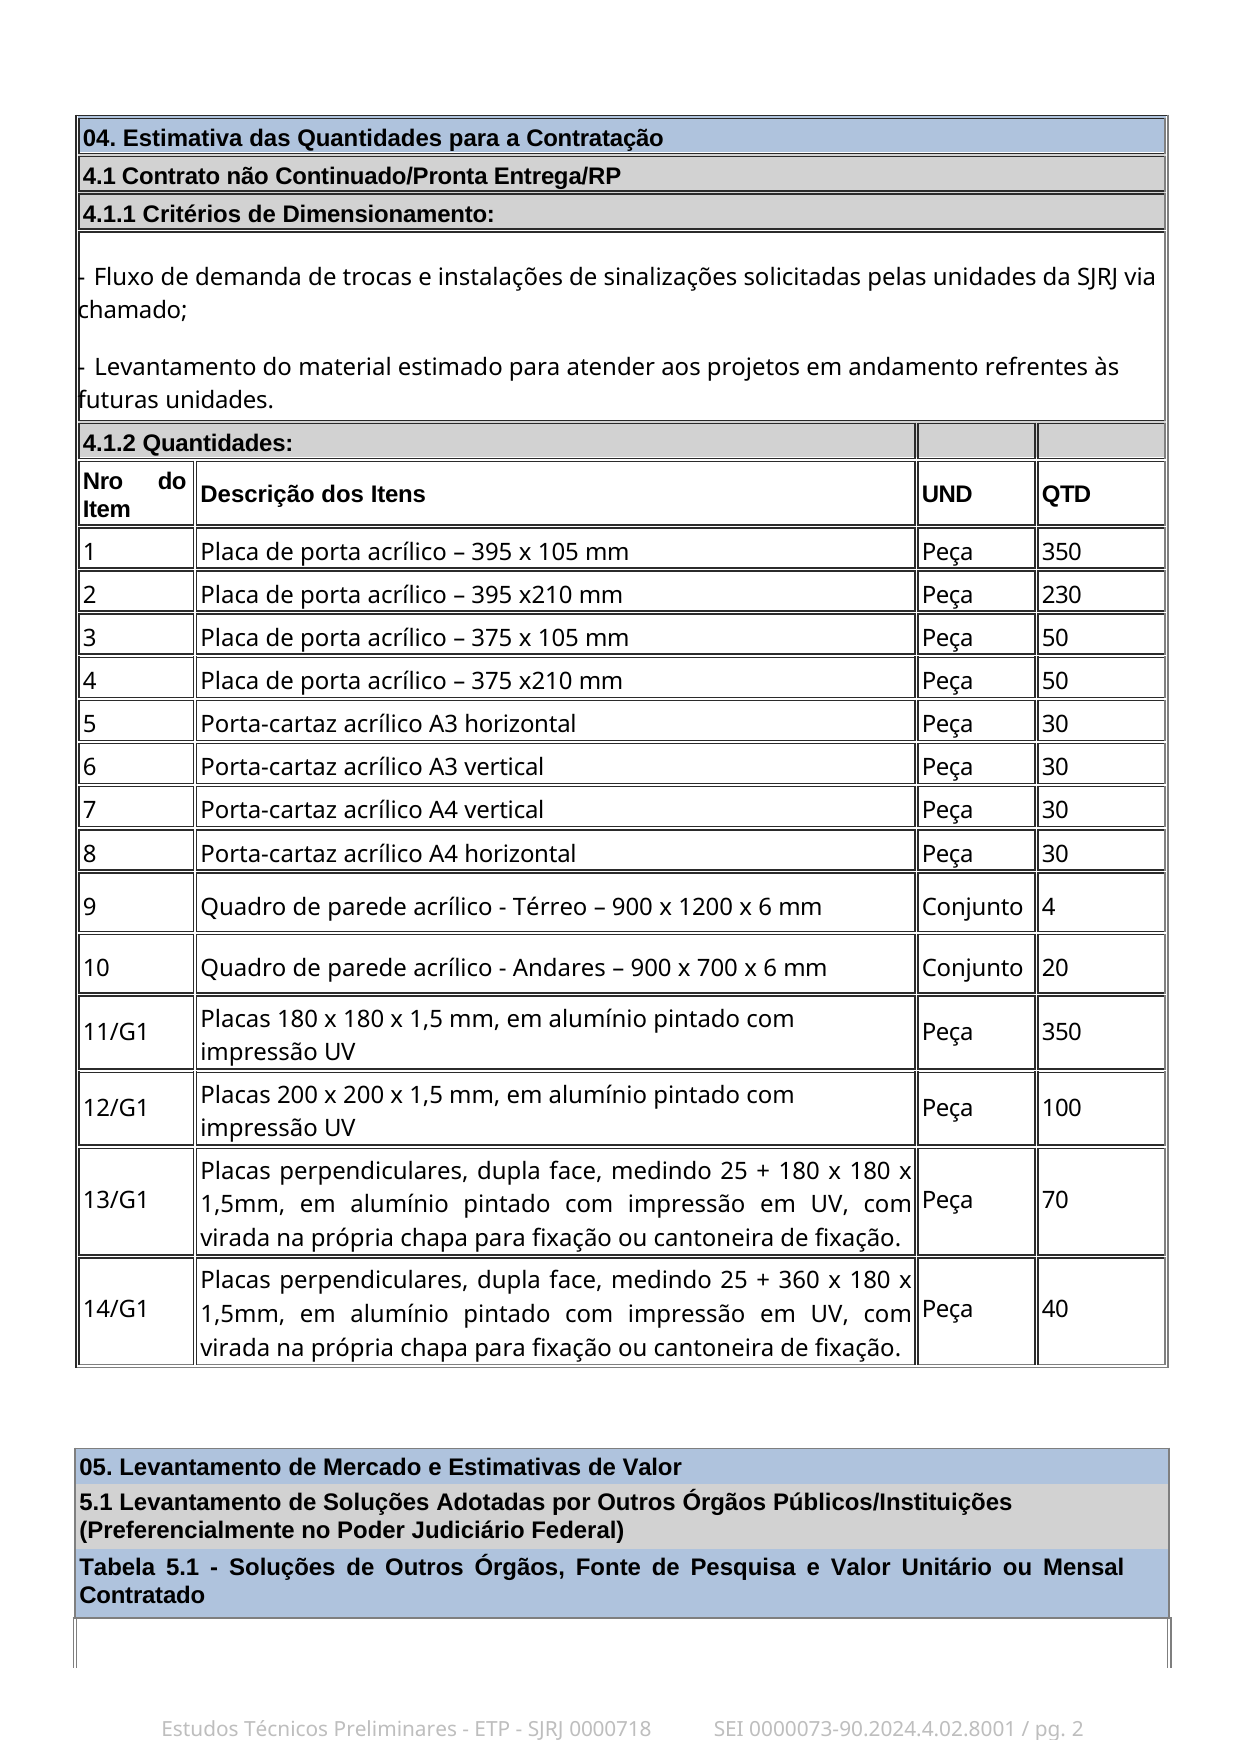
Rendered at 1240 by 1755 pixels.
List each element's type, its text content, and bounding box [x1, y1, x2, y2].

table_cell [919, 424, 1034, 457]
table_cell Placa de porta acrílico – 375 x 105 mm [197, 615, 914, 653]
table_cell 4 [1039, 874, 1164, 931]
table_cell Peça [919, 787, 1034, 826]
table_cell 14/G1 [80, 1259, 193, 1364]
table_cell 2 [80, 572, 193, 610]
table_cell Tabela 5.1 - Soluções de Outros Órgãos, Fonte de Pesquisa e Valor Unitário ou Mensal Contratado [76, 1549, 1168, 1617]
table_cell Placa de porta acrílico – 375 x210 mm [197, 658, 914, 696]
table_cell Peça [919, 744, 1034, 783]
table_cell 230 [1039, 572, 1164, 610]
table_cell 30 [1039, 831, 1164, 869]
table_cell Peça [919, 658, 1034, 696]
table_cell Placas 180 x 180 x 1,5 mm, em alumínio pintado com impressão UV [197, 997, 914, 1068]
table_cell 350 [1039, 997, 1164, 1068]
table_cell Porta-cartaz acrílico A3 vertical [197, 744, 914, 783]
table_cell 12/G1 [80, 1073, 193, 1144]
table_cell Placas 200 x 200 x 1,5 mm, em alumínio pintado com impressão UV [197, 1073, 914, 1144]
table_cell 4.1 Contrato não Continuado/Pronta Entrega/RP [80, 157, 1164, 190]
table_cell 20 [1039, 935, 1164, 992]
table_cell 9 [80, 874, 193, 931]
table_cell Peça [919, 1149, 1034, 1254]
table_cell 30 [1039, 701, 1164, 739]
table_cell 5 [80, 701, 193, 739]
table_cell 50 [1039, 658, 1164, 696]
table_cell Peça [919, 701, 1034, 739]
table_cell Descrição dos Itens [197, 462, 914, 524]
table_cell Peça [919, 572, 1034, 610]
table_cell 11/G1 [80, 997, 193, 1068]
table_cell 70 [1039, 1149, 1164, 1254]
table_cell Quadro de parede acrílico - Andares – 900 x 700 x 6 mm [197, 935, 914, 992]
table_cell Conjunto [919, 935, 1034, 992]
table_cell 40 [1039, 1259, 1164, 1364]
table_cell 50 [1039, 615, 1164, 653]
table_cell Peça [919, 1259, 1034, 1364]
table_cell Peça [919, 1073, 1034, 1144]
table_cell Conjunto [919, 874, 1034, 931]
table_cell 8 [80, 831, 193, 869]
table_cell QTD [1039, 462, 1164, 524]
table_cell Peça [919, 529, 1034, 567]
table_cell Nro do Item [80, 462, 193, 524]
table_cell Placas perpendiculares, dupla face, medindo 25 + 180 x 180 x 1,5mm, em alumínio pintado com impressão em UV, com virada na própria chapa para fixação ou cantoneira de fixação. [197, 1149, 914, 1254]
table_cell 5.1 Levantamento de Soluções Adotadas por Outros Órgãos Públicos/Instituições (Preferencialmente no Poder Judiciário Federal) [76, 1484, 1168, 1549]
table_cell Quadro de parede acrílico - Térreo – 900 x 1200 x 6 mm [197, 874, 914, 931]
table_cell Peça [919, 615, 1034, 653]
table_cell Placa de porta acrílico – 395 x 105 mm [197, 529, 914, 567]
table_cell 4 [80, 658, 193, 696]
table_cell Porta-cartaz acrílico A4 vertical [197, 787, 914, 826]
table_cell UND [919, 462, 1034, 524]
table_cell 30 [1039, 787, 1164, 826]
table_cell Peça [919, 997, 1034, 1068]
table_cell [77, 1619, 1167, 1668]
table_cell 4.1.2 Quantidades: [80, 424, 914, 457]
table_cell 4.1.1 Critérios de Dimensionamento: [80, 195, 1164, 228]
table_cell 1 [80, 529, 193, 567]
table_cell 6 [80, 744, 193, 783]
table_cell Porta-cartaz acrílico A3 horizontal [197, 701, 914, 739]
table_cell 30 [1039, 744, 1164, 783]
table_cell [1039, 424, 1164, 457]
table_cell Placa de porta acrílico – 395 x210 mm [197, 572, 914, 610]
table_header 04. Estimativa das Quantidades para a Contratação [80, 119, 1164, 152]
table_cell Placas perpendiculares, dupla face, medindo 25 + 360 x 180 x 1,5mm, em alumínio pintado com impressão em UV, com virada na própria chapa para fixação ou cantoneira de fixação. [197, 1259, 914, 1364]
table_cell 350 [1039, 529, 1164, 567]
table_cell Porta-cartaz acrílico A4 horizontal [197, 831, 914, 869]
table_cell 13/G1 [80, 1149, 193, 1254]
table_cell Fluxo de demanda de trocas e instalações de sinalizações solicitadas pelas unidades da SJRJ via chamado; Levantamento do material estimado para atender aos projetos em andamento refrentes às futuras unidades. [80, 233, 1164, 419]
table_header 05. Levantamento de Mercado e Estimativas de Valor [76, 1449, 1168, 1484]
table_cell 10 [80, 935, 193, 992]
table_cell 3 [80, 615, 193, 653]
table_cell 7 [80, 787, 193, 826]
table_cell Peça [919, 831, 1034, 869]
table_cell 100 [1039, 1073, 1164, 1144]
